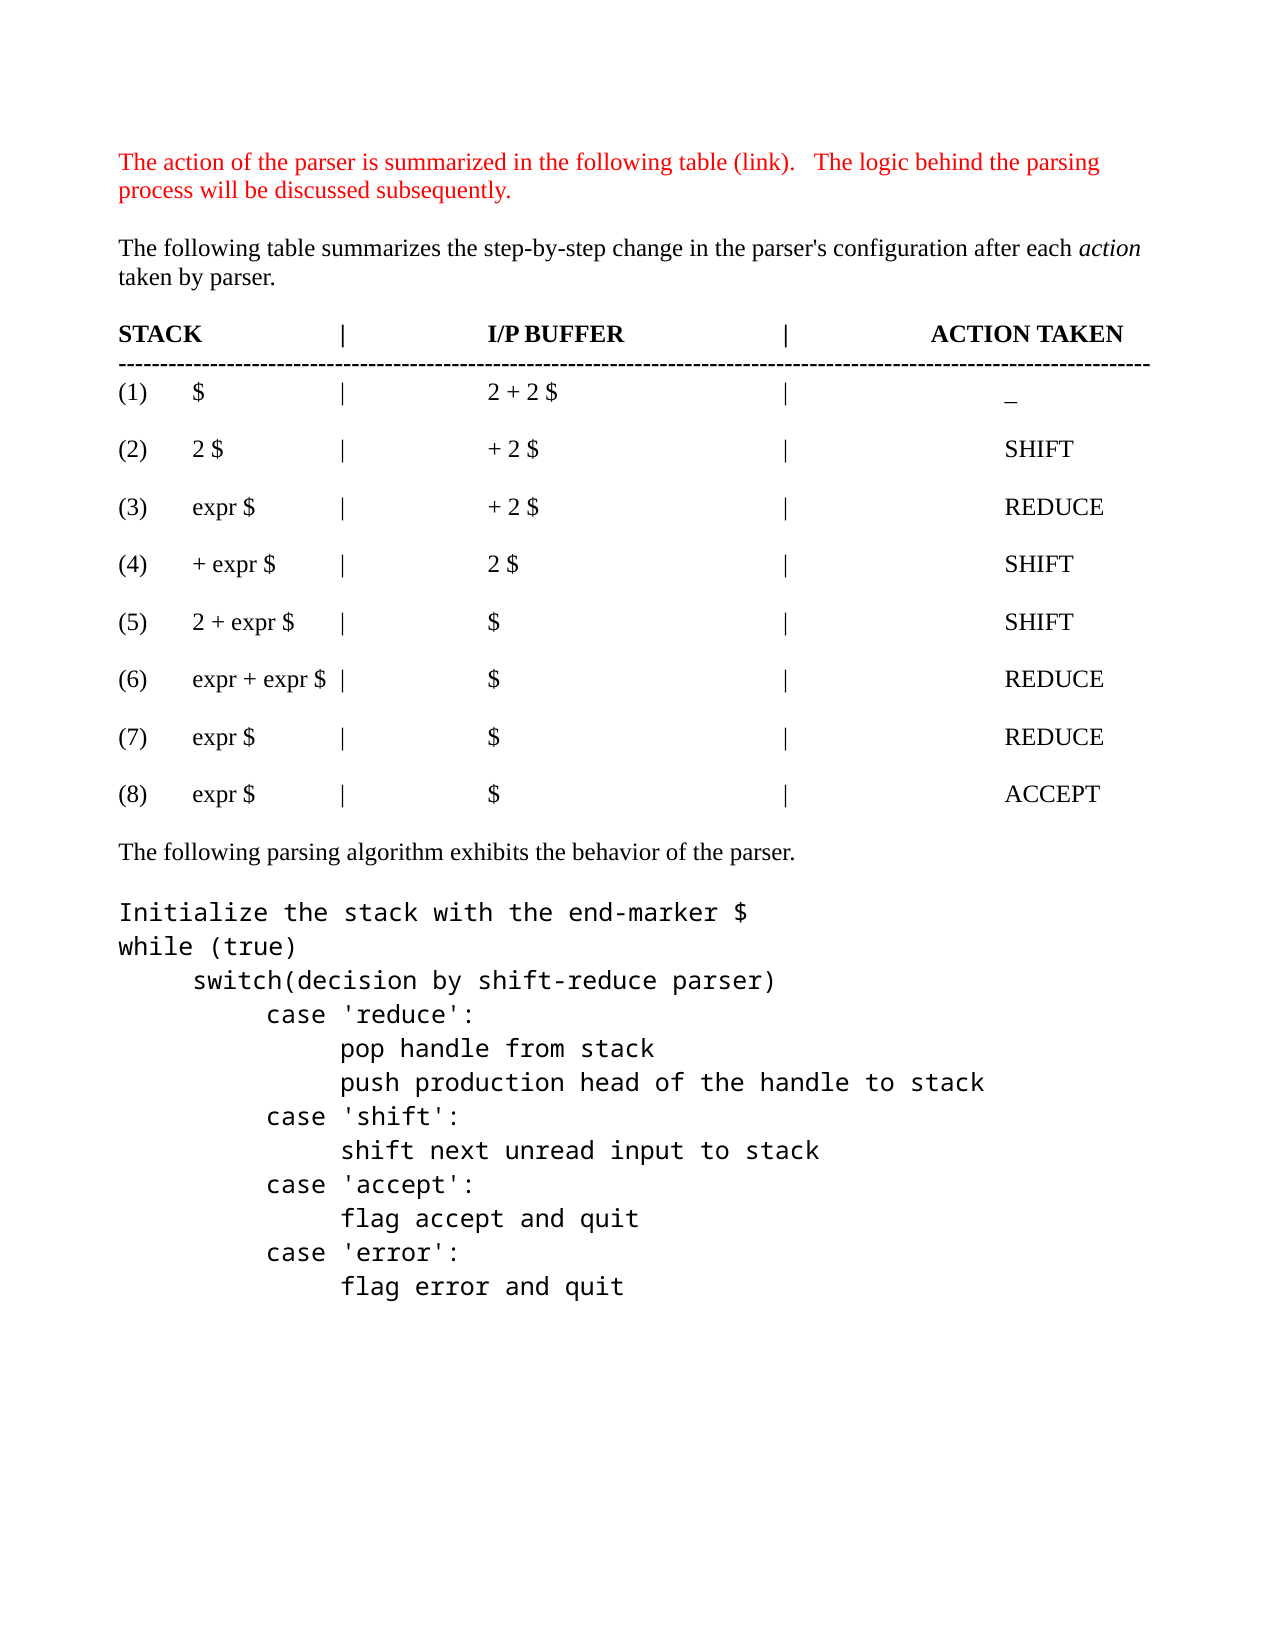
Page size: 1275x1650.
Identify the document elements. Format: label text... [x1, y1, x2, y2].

text (1) $ | 2 + 2 $ | _ [118, 377, 1157, 406]
text (7) expr $ | $ | REDUCE [118, 722, 1157, 751]
text shift next unread input to stack [118, 1133, 1157, 1167]
text (2) 2 $ | + 2 $ | SHIFT [118, 434, 1157, 463]
text while (true) [118, 928, 1157, 962]
text case 'reduce': [118, 997, 1157, 1031]
text STACK | I/P BUFFER | ACTION TAKEN [118, 319, 1157, 348]
text (5) 2 + expr $ | $ | SHIFT [118, 607, 1157, 636]
text case 'error': [118, 1235, 1157, 1269]
text The action of the parser is summarized in the following table (link). The logic behind the parsing process will be discussed subsequently. [118, 147, 1157, 204]
text ---------------------------------------------------------------------------------------------------------------------------- [118, 348, 1157, 377]
text flag accept and quit [118, 1201, 1157, 1235]
text (6) expr + expr $ | $ | REDUCE [118, 664, 1157, 693]
text The following table summarizes the step-by-step change in the parser's configuration after each action taken by parser. [118, 233, 1157, 291]
text (4) + expr $ | 2 $ | SHIFT [118, 549, 1157, 578]
text flag error and quit [118, 1269, 1157, 1303]
text case 'shift': [118, 1099, 1157, 1133]
text push production head of the handle to stack [118, 1065, 1157, 1099]
text pop handle from stack [118, 1031, 1157, 1065]
text Initialize the stack with the end-marker $ [118, 894, 1157, 928]
text (3) expr $ | + 2 $ | REDUCE [118, 492, 1157, 521]
text (8) expr $ | $ | ACCEPT [118, 779, 1157, 808]
text case 'accept': [118, 1167, 1157, 1201]
text switch(decision by shift-reduce parser) [118, 962, 1157, 997]
text The following parsing algorithm exhibits the behavior of the parser. [118, 837, 1157, 866]
